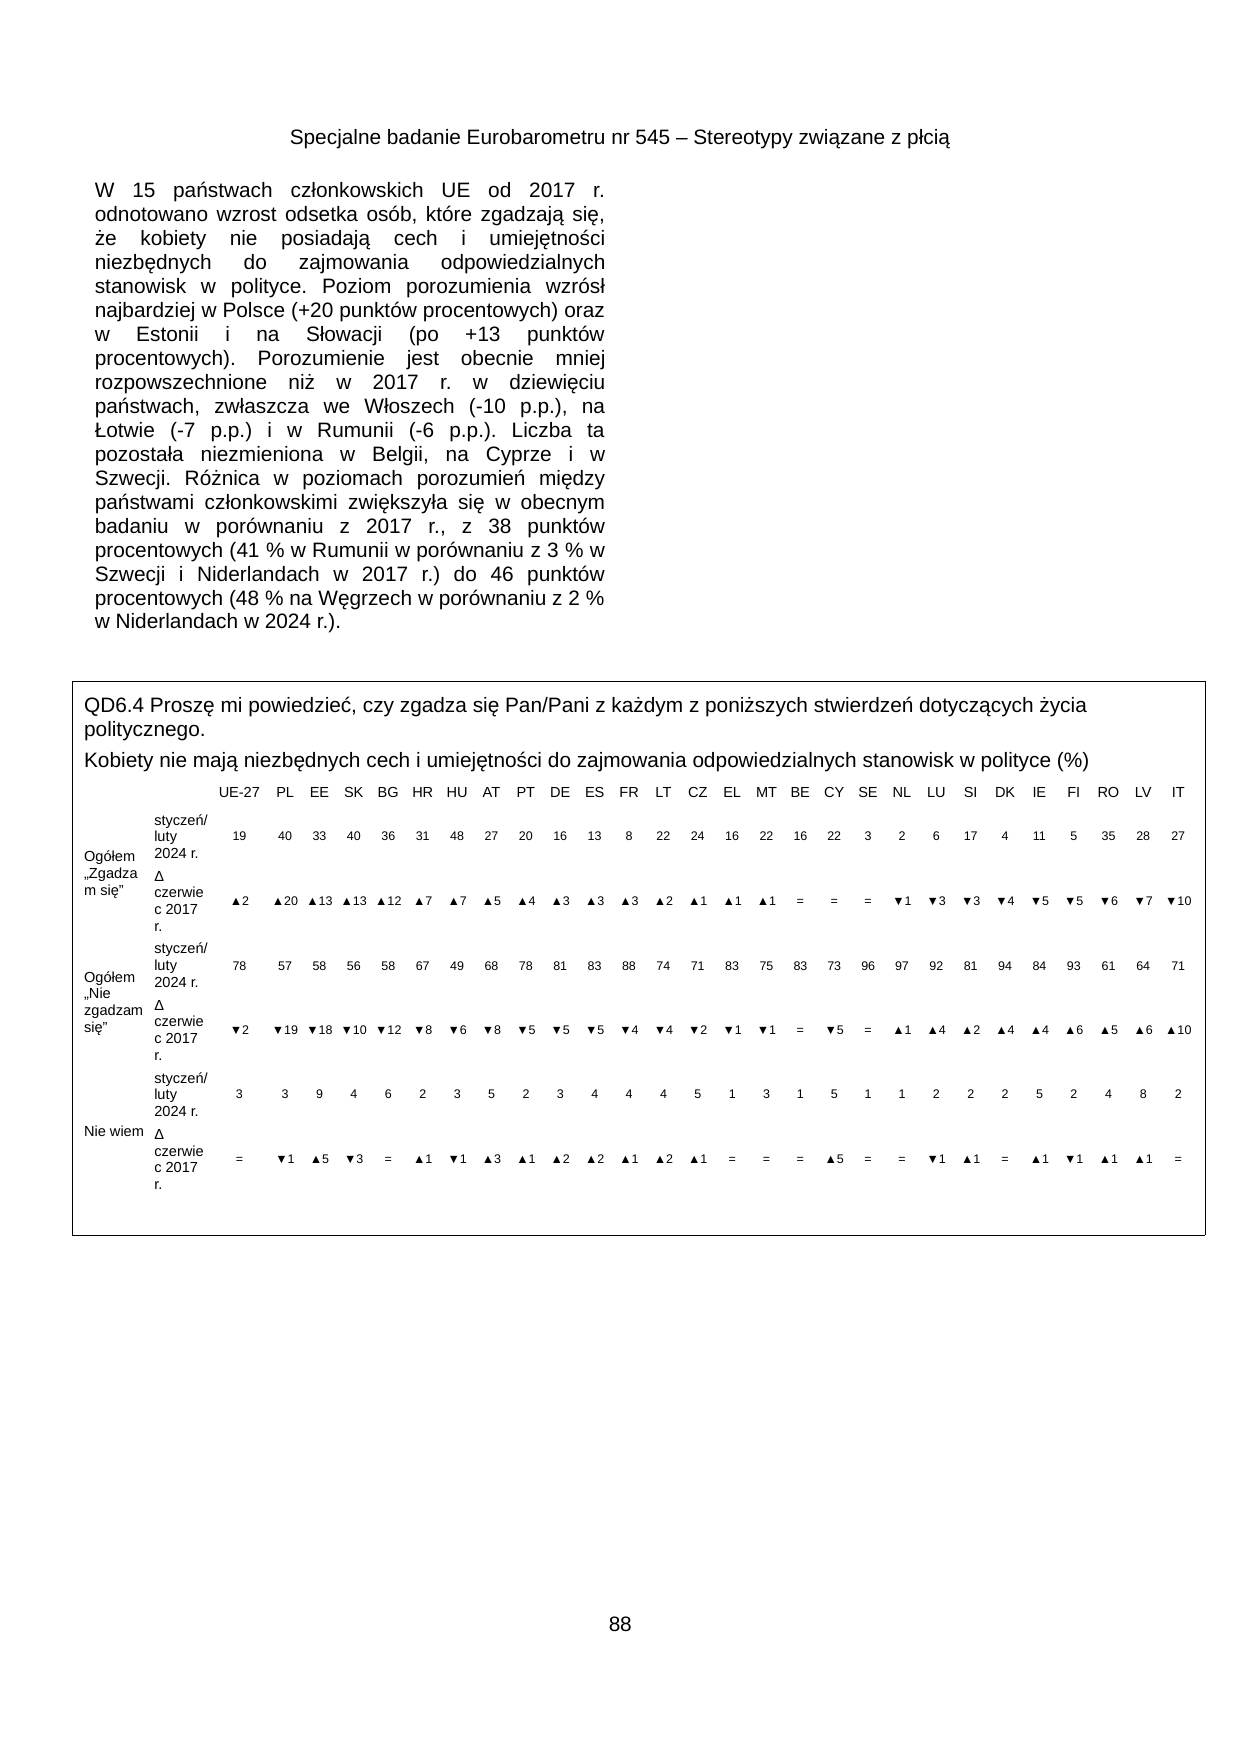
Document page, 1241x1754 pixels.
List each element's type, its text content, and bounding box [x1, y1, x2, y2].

table_cell ▲5 [817, 1123, 851, 1195]
table_cell ▼8 [405, 994, 440, 1066]
table_cell 22 [646, 808, 680, 864]
text W 15 państwach członkowskich UE od 2017 r. odnotowano wzrost odsetka osób, które zgadzają się, że kobiety nie posiadają cech i umiejętności niezbędnych do zajmowania odpowiedzialnych stanowisk w polityce. Poziom porozumienia wzrósł najbardziej w Polsce (+20 punktów procentowych) oraz w Estonii i na Słowacji (po +13 punktów procentowych). Porozumienie jest obecnie mniej rozpowszechnione niż w 2017 r. w dziewięciu państwach, zwłaszcza we Włoszech (-10 p.p.), na Łotwie (-7 p.p.) i w Rumunii (-6 p.p.). Liczba ta pozostała niezmieniona w Belgii, na Cyprze i w Szwecji. Różnica w poziomach porozumień między państwami członkowskimi zwiększyła się w obecnym badaniu w porównaniu z 2017 r., z 38 punktów procentowych (41 % w Rumunii w porównaniu z 3 % w Szwecji i Niderlandach w 2017 r.) do 46 punktów procentowych (48 % na Węgrzech w porównaniu z 2 % w Niderlandach w 2024 r.). [94, 178, 605, 633]
table_cell = [784, 994, 817, 1066]
table_cell 81 [953, 937, 988, 993]
table_cell ▼18 [302, 994, 336, 1066]
table_cell ▲6 [1056, 994, 1091, 1066]
table_cell ▲1 [1022, 1123, 1056, 1195]
table_cell Ogółem „Nie zgadzam się” [81, 937, 151, 1066]
table_cell 3 [440, 1066, 474, 1122]
table_cell ▲6 [1126, 994, 1160, 1066]
table_cell ▲12 [371, 864, 405, 937]
table_cell styczeń/luty 2024 r. [151, 808, 211, 864]
table_cell ▲4 [509, 864, 543, 937]
table_cell styczeń/luty 2024 r. [151, 1066, 211, 1122]
table_cell ▼5 [509, 994, 543, 1066]
table_cell = [1160, 1123, 1196, 1195]
table_cell PL [268, 776, 302, 808]
table_cell 22 [817, 808, 851, 864]
table_cell ▼5 [1022, 864, 1056, 937]
table_cell 67 [405, 937, 440, 993]
table_cell 56 [336, 937, 371, 993]
table_cell 2 [885, 808, 919, 864]
table_cell 4 [646, 1066, 680, 1122]
table_cell 1 [885, 1066, 919, 1122]
table_cell ▲7 [405, 864, 440, 937]
table_cell styczeń/luty 2024 r. [151, 937, 211, 993]
table_cell ▲1 [680, 1123, 715, 1195]
table_cell ▼1 [919, 1123, 953, 1195]
table_cell 78 [211, 937, 268, 993]
table_cell 58 [371, 937, 405, 993]
table_cell LU [919, 776, 953, 808]
table_cell 57 [268, 937, 302, 993]
table_cell UE-27 [211, 776, 268, 808]
table_cell 2 [953, 1066, 988, 1122]
table_cell 11 [1022, 808, 1056, 864]
table_cell ▲7 [440, 864, 474, 937]
table_cell Δ czerwiec 2017 r. [151, 1123, 211, 1195]
table_cell ▲1 [612, 1123, 646, 1195]
table_cell EE [302, 776, 336, 808]
table_cell BG [371, 776, 405, 808]
table_header QD6.4 Proszę mi powiedzieć, czy zgadza się Pan/Pani z każdym z poniższych stwierdzeń dotyczących życia politycznego. [81, 690, 1196, 743]
table_cell 3 [851, 808, 884, 864]
table_cell ▲1 [953, 1123, 988, 1195]
table_cell ▼5 [1056, 864, 1091, 937]
table_cell 2 [509, 1066, 543, 1122]
table_cell ▼10 [336, 994, 371, 1066]
table_cell ▼1 [268, 1123, 302, 1195]
table_cell 2 [988, 1066, 1022, 1122]
table_cell 58 [302, 937, 336, 993]
table_cell 71 [680, 937, 715, 993]
table_cell 94 [988, 937, 1022, 993]
table_cell ▲1 [715, 864, 749, 937]
table_cell ▼1 [1056, 1123, 1091, 1195]
table_cell ▲3 [543, 864, 577, 937]
table_cell 1 [715, 1066, 749, 1122]
table_cell 83 [784, 937, 817, 993]
table_cell 40 [268, 808, 302, 864]
table_cell Kobiety nie mają niezbędnych cech i umiejętności do zajmowania odpowiedzialnych stanowisk w polityce (%) [81, 744, 1196, 776]
table_cell 3 [211, 1066, 268, 1122]
table_cell 74 [646, 937, 680, 993]
table_cell ▼4 [988, 864, 1022, 937]
table_cell = [851, 1123, 884, 1195]
table_cell 96 [851, 937, 884, 993]
table_cell ▲13 [302, 864, 336, 937]
table_cell ▼10 [1160, 864, 1196, 937]
table_cell = [784, 864, 817, 937]
table_cell 2 [919, 1066, 953, 1122]
table_cell Δ czerwiec 2017 r. [151, 994, 211, 1066]
table_cell ▲1 [1126, 1123, 1160, 1195]
table_cell ▲2 [211, 864, 268, 937]
table_cell ▲20 [268, 864, 302, 937]
table_cell 2 [1056, 1066, 1091, 1122]
table_cell 24 [680, 808, 715, 864]
table_cell 2 [1160, 1066, 1196, 1122]
table_cell ▼5 [543, 994, 577, 1066]
table_cell = [211, 1123, 268, 1195]
table_cell IE [1022, 776, 1056, 808]
table_cell 35 [1091, 808, 1126, 864]
table_cell 5 [817, 1066, 851, 1122]
table_cell Δ czerwiec 2017 r. [151, 864, 211, 937]
table_cell ▼4 [646, 994, 680, 1066]
table_cell ▲3 [577, 864, 612, 937]
table_cell NL [885, 776, 919, 808]
table_cell 92 [919, 937, 953, 993]
table_cell 93 [1056, 937, 1091, 993]
table_cell 16 [715, 808, 749, 864]
table_cell ▼2 [680, 994, 715, 1066]
table_cell SI [953, 776, 988, 808]
table_cell 1 [784, 1066, 817, 1122]
table_cell DK [988, 776, 1022, 808]
table_cell = [851, 864, 884, 937]
table_cell 27 [1160, 808, 1196, 864]
table_cell = [715, 1123, 749, 1195]
table_cell 73 [817, 937, 851, 993]
table_cell Nie wiem [81, 1066, 151, 1195]
table_cell 36 [371, 808, 405, 864]
table_cell ▲4 [988, 994, 1022, 1066]
table_cell ▲3 [474, 1123, 508, 1195]
table_cell ▼3 [919, 864, 953, 937]
table_cell 4 [612, 1066, 646, 1122]
table_cell ▼7 [1126, 864, 1160, 937]
table_cell [81, 776, 151, 808]
table_cell 81 [543, 937, 577, 993]
table_cell = [851, 994, 884, 1066]
table_cell LT [646, 776, 680, 808]
table_cell = [749, 1123, 783, 1195]
table_cell 2 [405, 1066, 440, 1122]
table_cell 83 [715, 937, 749, 993]
table_cell ▲10 [1160, 994, 1196, 1066]
table_cell ▲2 [543, 1123, 577, 1195]
table_cell SE [851, 776, 884, 808]
table_cell 4 [577, 1066, 612, 1122]
table_cell = [371, 1123, 405, 1195]
table_cell = [988, 1123, 1022, 1195]
table_cell Ogółem „Zgadzam się” [81, 808, 151, 937]
table_cell 78 [509, 937, 543, 993]
table_cell ▲2 [953, 994, 988, 1066]
table_cell FR [612, 776, 646, 808]
table_cell ▼6 [1091, 864, 1126, 937]
table_cell ▲2 [646, 864, 680, 937]
table_cell HU [440, 776, 474, 808]
table_cell EL [715, 776, 749, 808]
table_cell [151, 776, 211, 808]
table_cell 61 [1091, 937, 1126, 993]
table_cell 6 [919, 808, 953, 864]
table_cell SK [336, 776, 371, 808]
table_cell 5 [474, 1066, 508, 1122]
table_cell FI [1056, 776, 1091, 808]
table_cell 48 [440, 808, 474, 864]
table_cell DE [543, 776, 577, 808]
table_cell ▲4 [1022, 994, 1056, 1066]
table_cell ▼3 [336, 1123, 371, 1195]
table_cell 27 [474, 808, 508, 864]
table_cell 64 [1126, 937, 1160, 993]
table_cell 17 [953, 808, 988, 864]
table_cell ▼19 [268, 994, 302, 1066]
table_cell ▲1 [1091, 1123, 1126, 1195]
table_cell 4 [336, 1066, 371, 1122]
table_cell ▼1 [885, 864, 919, 937]
table_cell ▼1 [749, 994, 783, 1066]
table_cell AT [474, 776, 508, 808]
table_cell 9 [302, 1066, 336, 1122]
table_cell ▲1 [405, 1123, 440, 1195]
table_cell ▼6 [440, 994, 474, 1066]
table_cell 84 [1022, 937, 1056, 993]
table_cell 75 [749, 937, 783, 993]
table_cell 83 [577, 937, 612, 993]
table_cell 16 [543, 808, 577, 864]
table_cell 33 [302, 808, 336, 864]
table_cell 49 [440, 937, 474, 993]
table_cell PT [509, 776, 543, 808]
table_cell ▼5 [577, 994, 612, 1066]
table_cell ▲4 [919, 994, 953, 1066]
table_cell ES [577, 776, 612, 808]
table_cell 40 [336, 808, 371, 864]
table_cell 3 [543, 1066, 577, 1122]
table_cell ▲5 [474, 864, 508, 937]
table_cell 68 [474, 937, 508, 993]
table_cell ▼1 [715, 994, 749, 1066]
table_cell 6 [371, 1066, 405, 1122]
table_cell ▲1 [680, 864, 715, 937]
table_cell = [885, 1123, 919, 1195]
table_cell ▲1 [509, 1123, 543, 1195]
table_cell ▲2 [646, 1123, 680, 1195]
table_cell 5 [1056, 808, 1091, 864]
table_cell 5 [680, 1066, 715, 1122]
table_cell ▲1 [749, 864, 783, 937]
table_cell 28 [1126, 808, 1160, 864]
table_cell ▼3 [953, 864, 988, 937]
table_cell 97 [885, 937, 919, 993]
table_cell 88 [612, 937, 646, 993]
table_cell ▼12 [371, 994, 405, 1066]
table_cell ▼8 [474, 994, 508, 1066]
table_cell 4 [988, 808, 1022, 864]
table_cell 4 [1091, 1066, 1126, 1122]
table_cell ▼1 [440, 1123, 474, 1195]
table_cell ▲1 [885, 994, 919, 1066]
table_cell 8 [612, 808, 646, 864]
table_cell LV [1126, 776, 1160, 808]
table_cell = [784, 1123, 817, 1195]
table_cell 5 [1022, 1066, 1056, 1122]
table_cell ▲5 [302, 1123, 336, 1195]
table_cell ▼4 [612, 994, 646, 1066]
table_cell 16 [784, 808, 817, 864]
table_cell 3 [749, 1066, 783, 1122]
table_cell ▲3 [612, 864, 646, 937]
table_cell 20 [509, 808, 543, 864]
table_cell MT [749, 776, 783, 808]
table_cell BE [784, 776, 817, 808]
table_cell 8 [1126, 1066, 1160, 1122]
table_cell 22 [749, 808, 783, 864]
table_cell 19 [211, 808, 268, 864]
table_cell 3 [268, 1066, 302, 1122]
table_cell ▲13 [336, 864, 371, 937]
table_cell 13 [577, 808, 612, 864]
table_cell ▼2 [211, 994, 268, 1066]
table_cell 1 [851, 1066, 884, 1122]
table_cell ▲2 [577, 1123, 612, 1195]
table_cell CZ [680, 776, 715, 808]
table_cell HR [405, 776, 440, 808]
table_cell CY [817, 776, 851, 808]
table_cell ▼5 [817, 994, 851, 1066]
table_cell ▲5 [1091, 994, 1126, 1066]
table_cell IT [1160, 776, 1196, 808]
table_cell = [817, 864, 851, 937]
table_cell 71 [1160, 937, 1196, 993]
table_cell RO [1091, 776, 1126, 808]
table_cell 31 [405, 808, 440, 864]
